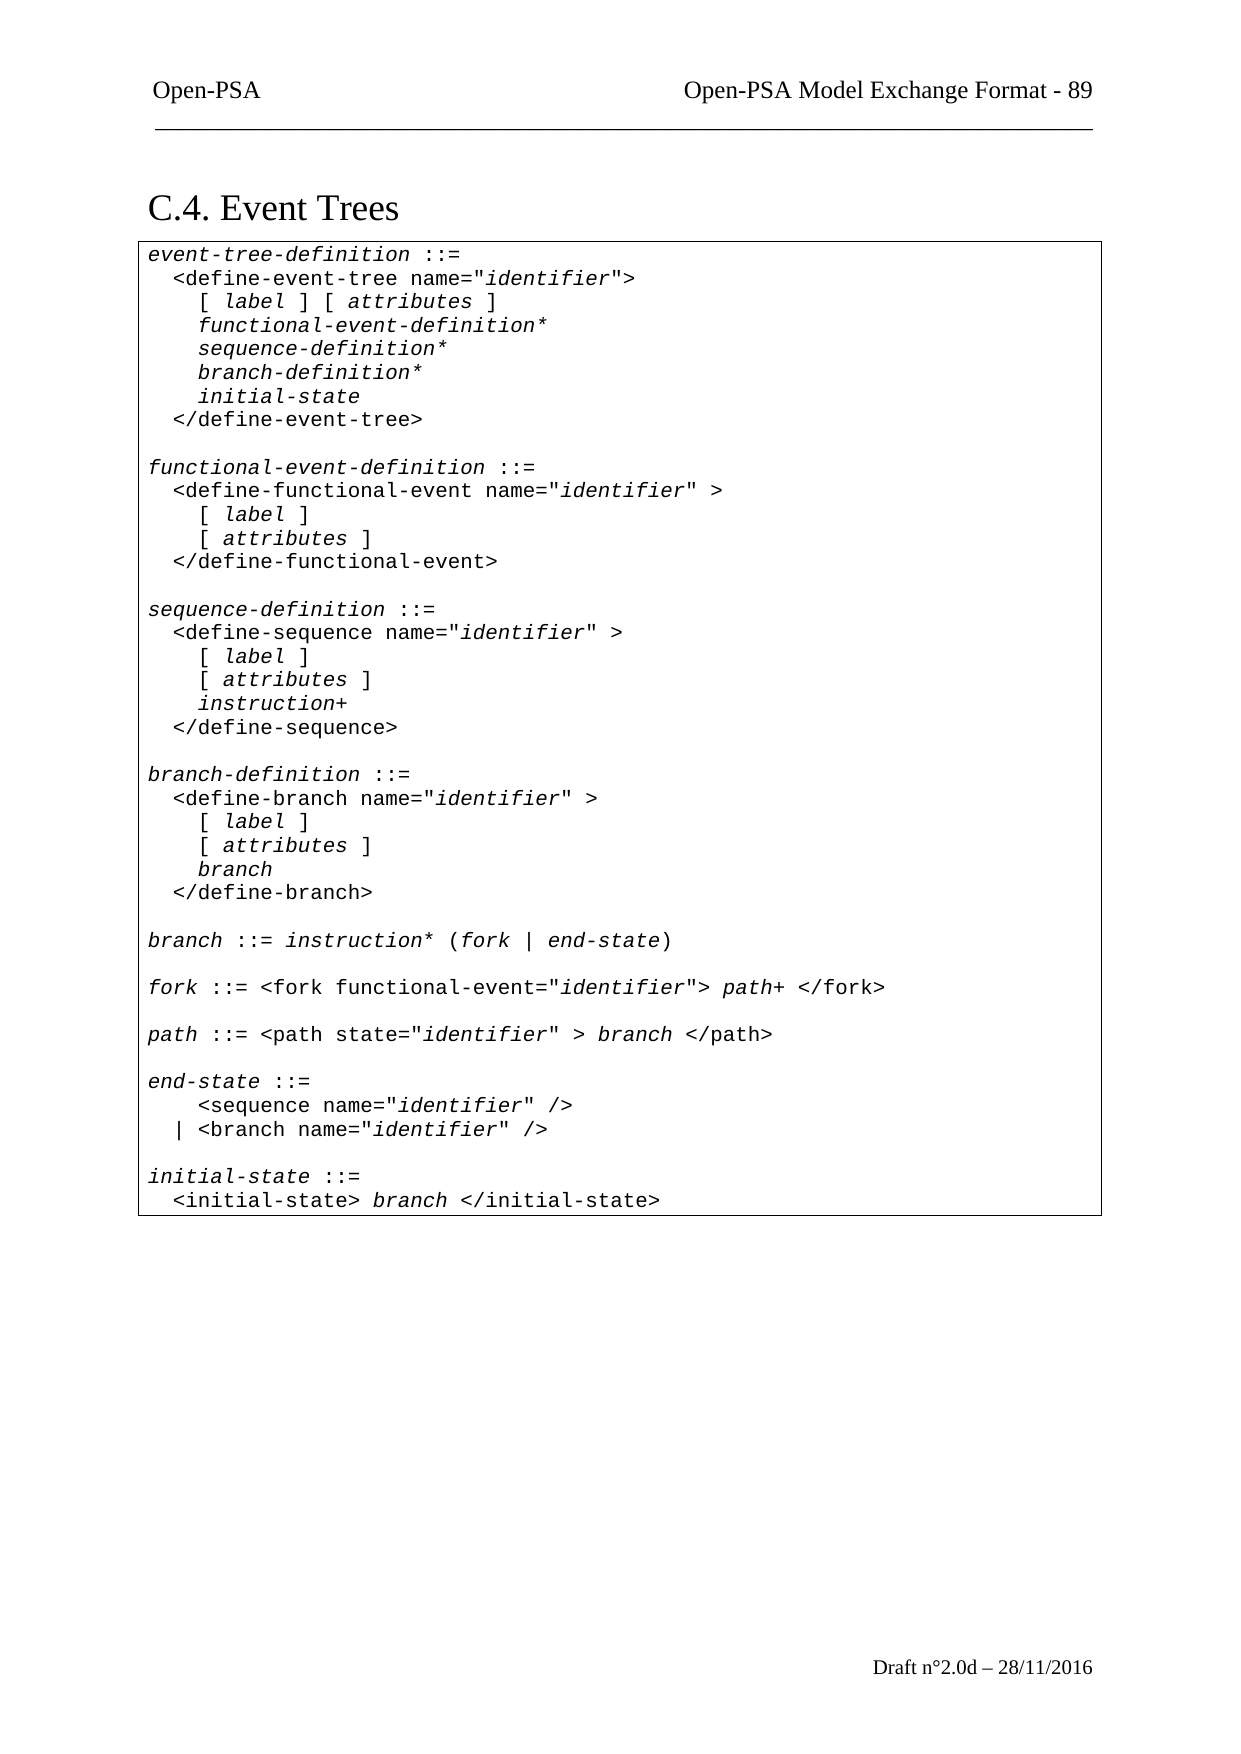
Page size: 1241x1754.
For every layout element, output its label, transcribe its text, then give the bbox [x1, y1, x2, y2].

text initial-state [148, 386, 1093, 409]
text branch ::= instruction* (fork | end-state) [148, 929, 1093, 953]
text branch [148, 859, 1093, 882]
text <define-sequence name="identifier" > [148, 622, 1093, 646]
text [ label ] [ attributes ] [148, 291, 1093, 315]
text fork ::= <fork functional-event="identifier"> path+ </fork> [148, 977, 1093, 1001]
text <define-branch name="identifier" > [148, 788, 1093, 811]
text </define-sequence> [148, 717, 1093, 740]
text </define-branch> [148, 882, 1093, 906]
text functional-event-definition ::= [148, 457, 1093, 480]
text path ::= <path state="identifier" > branch </path> [148, 1024, 1093, 1048]
text </define-functional-event> [148, 551, 1093, 575]
text functional-event-definition* [148, 315, 1093, 338]
text [ attributes ] [148, 669, 1093, 693]
text <sequence name="identifier" /> [148, 1095, 1093, 1119]
text initial-state ::= [148, 1166, 1093, 1187]
text instruction+ [148, 693, 1093, 717]
text branch-definition* [148, 362, 1093, 386]
text [ label ] [148, 504, 1093, 528]
text branch-definition ::= [148, 764, 1093, 788]
text | <branch name="identifier" /> [148, 1119, 1093, 1142]
text </define-event-tree> [148, 409, 1093, 433]
text [ attributes ] [148, 835, 1093, 859]
text <define-event-tree name="identifier"> [148, 267, 1093, 291]
text [ label ] [148, 811, 1093, 835]
text sequence-definition* [148, 338, 1093, 362]
text sequence-definition ::= [148, 598, 1093, 622]
text [ label ] [148, 646, 1093, 669]
text event-tree-definition ::= [139, 242, 1101, 267]
text end-state ::= [148, 1071, 1093, 1095]
text [ attributes ] [148, 528, 1093, 551]
text <define-functional-event name="identifier" > [148, 480, 1093, 504]
text <initial-state> branch </initial-state> [139, 1187, 1101, 1215]
list Event Trees [148, 185, 1093, 228]
